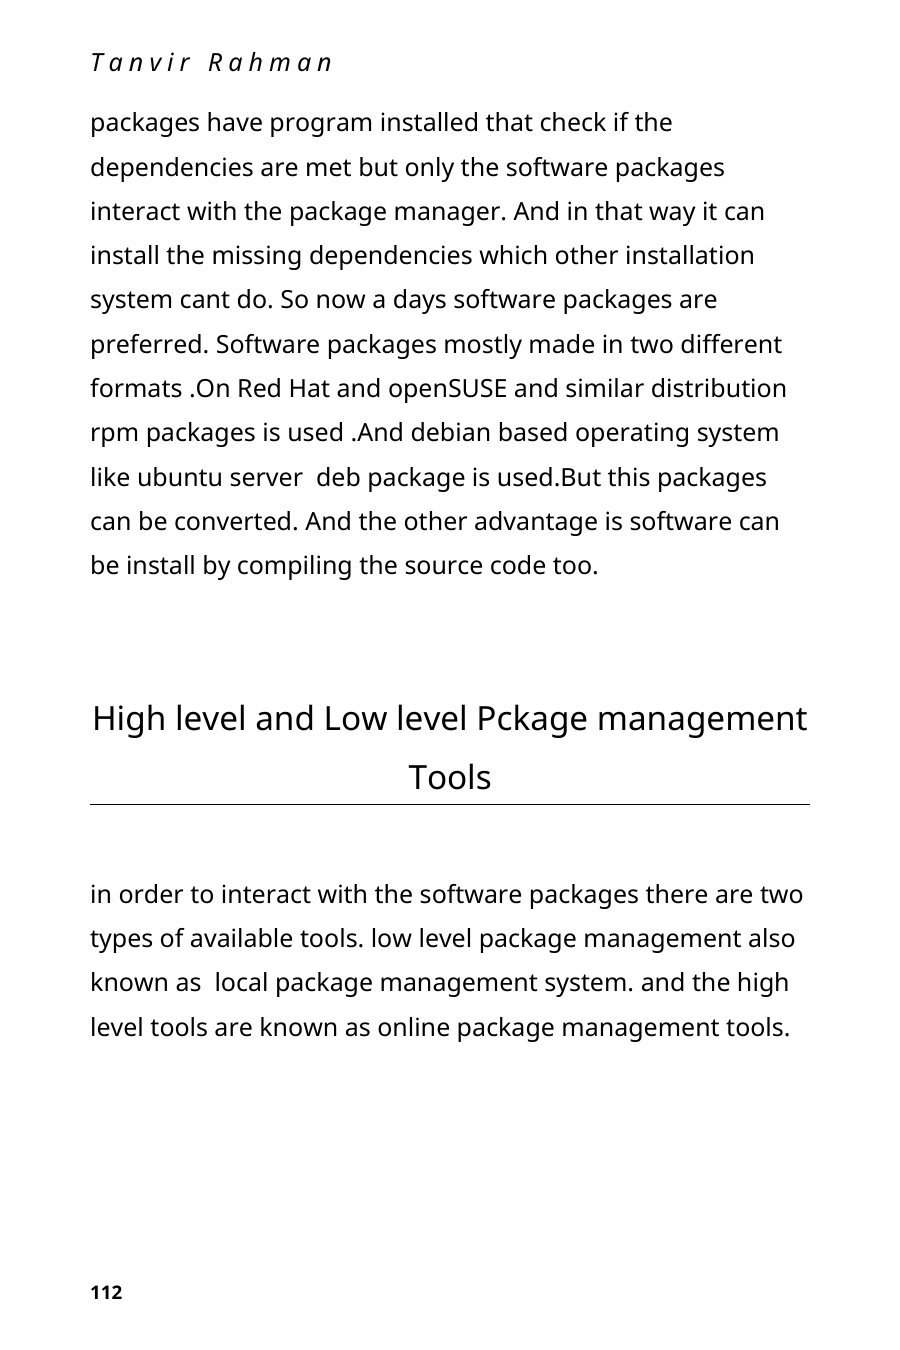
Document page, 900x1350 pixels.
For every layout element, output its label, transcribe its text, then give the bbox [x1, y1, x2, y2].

text High level and Low level Pckage management Tools [90, 695, 810, 804]
text in order to interact with the software packages there are two types of available tools. low level package management also known as local package management system. and the high level tools are known as online package management tools. [90, 877, 810, 1043]
text packages have program installed that check if the dependencies are met but only the software packages interact with the package manager. And in that way it can install the missing dependencies which other installation system cant do. So now a days software packages are preferred. Software packages mostly made in two different formats .On Red Hat and openSUSE and similar distribution rpm packages is used .And debian based operating system like ubuntu server deb package is used.But this packages can be converted. And the other advantage is software can be install by compiling the source code too. [90, 105, 810, 582]
